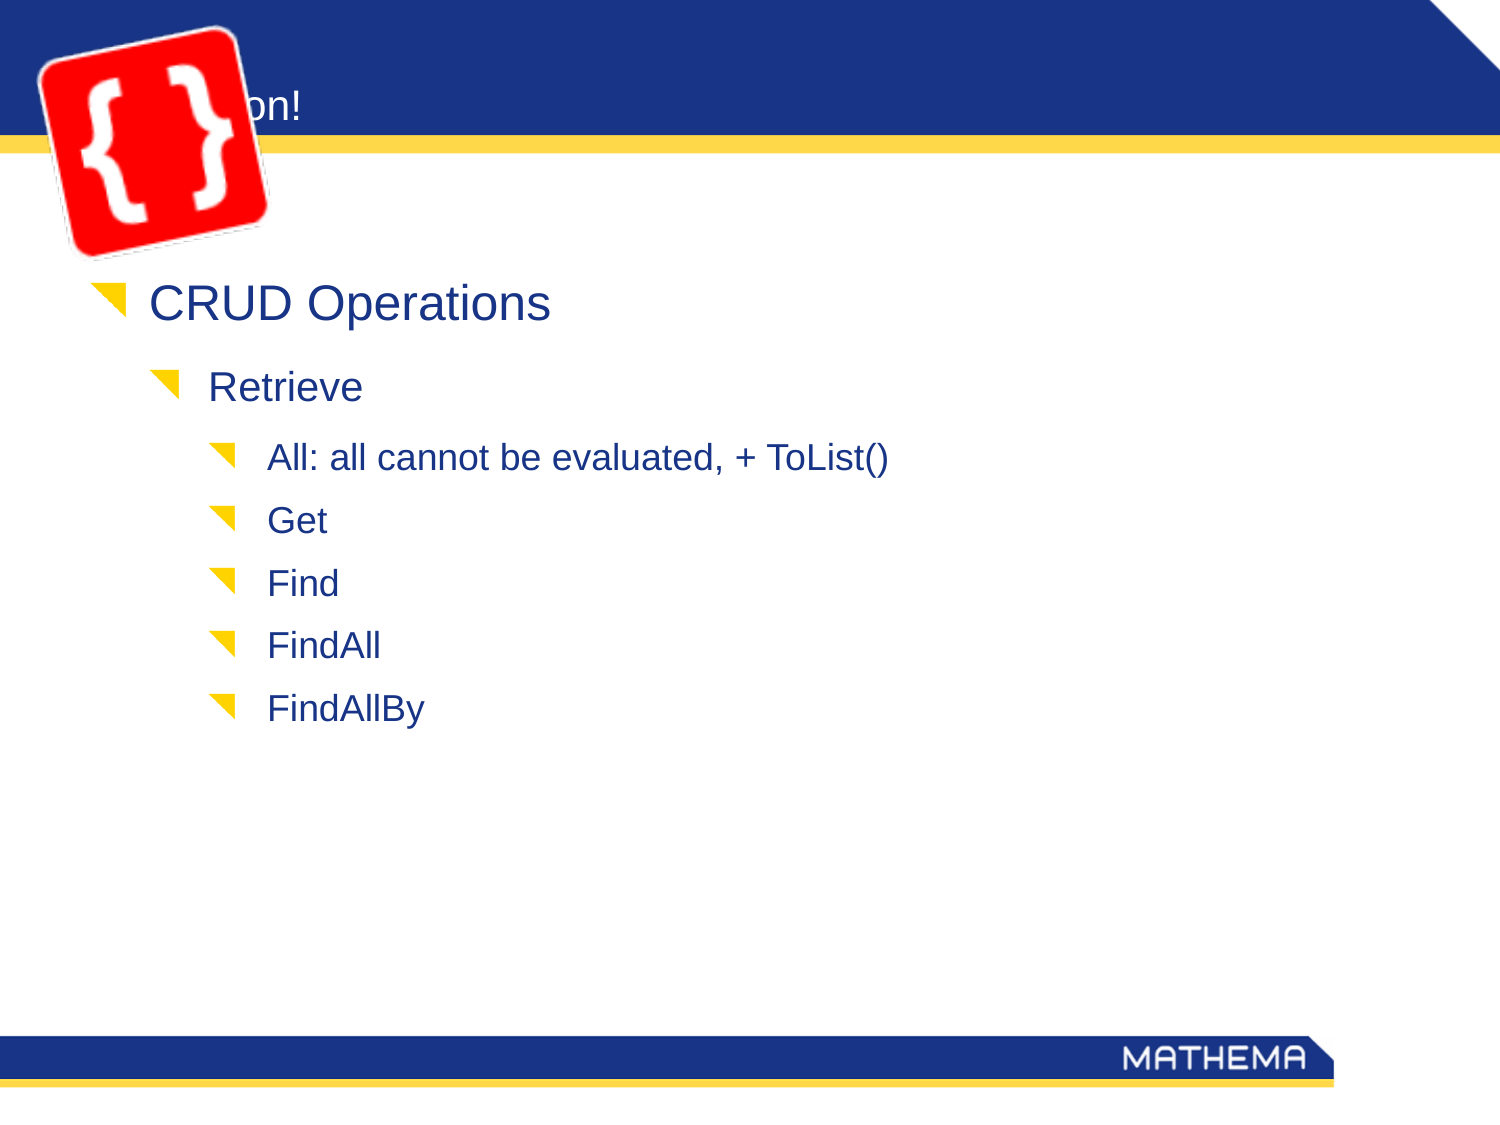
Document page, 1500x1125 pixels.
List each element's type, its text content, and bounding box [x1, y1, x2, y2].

list CRUD Operations Retrieve All: all cannot be evaluated, + ToList() Get Find FindAll FindAllBy [75, 262, 1426, 1006]
title Hands-on! [75, 9, 1426, 198]
picture [0, 0, 1500, 1125]
